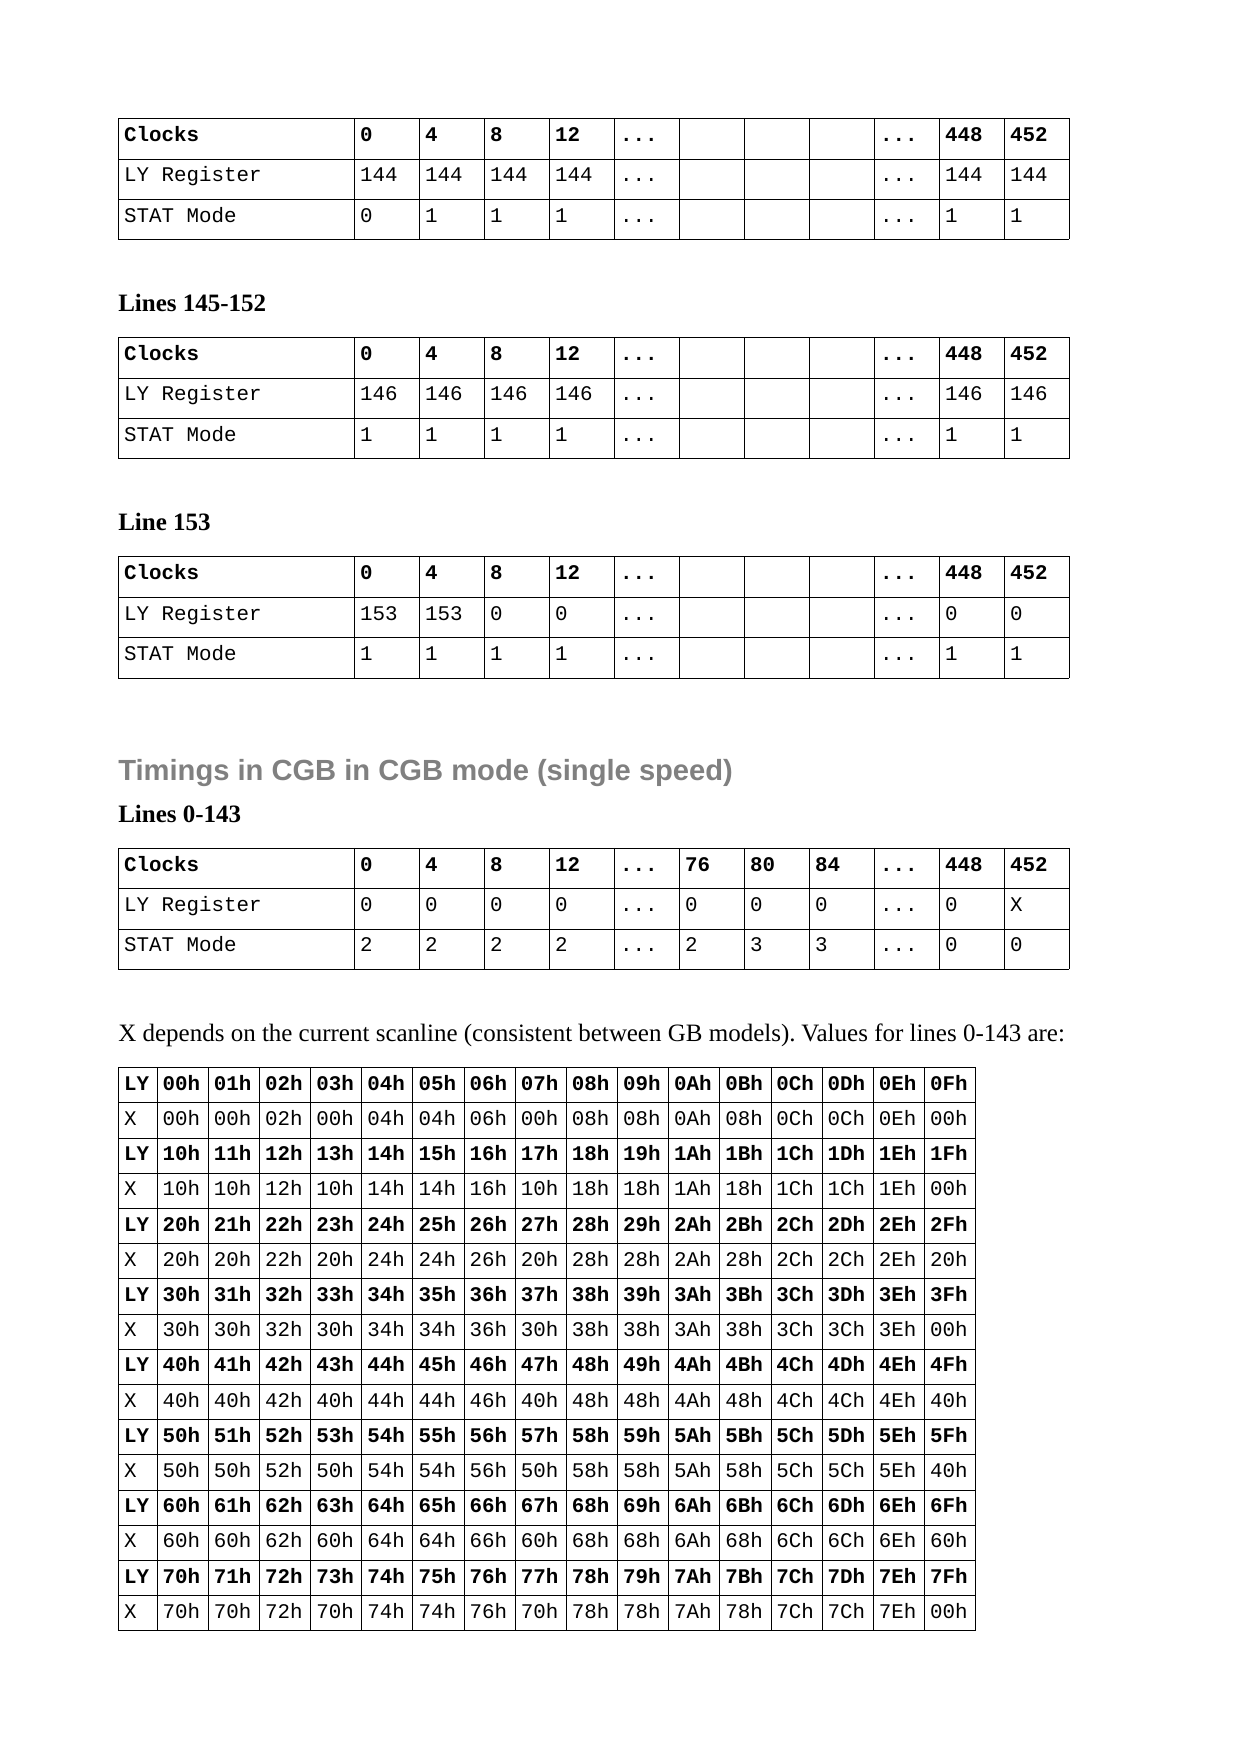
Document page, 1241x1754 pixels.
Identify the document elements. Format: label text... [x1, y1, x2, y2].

table_header 09h [618, 1068, 668, 1102]
table_cell 41h [209, 1350, 259, 1384]
table_cell 3Ch [772, 1315, 822, 1349]
table_cell ... [875, 930, 939, 969]
table_cell LY [119, 1491, 157, 1525]
table_cell 146 [485, 379, 549, 418]
table_cell 5Ch [772, 1455, 822, 1489]
table_cell 0 [485, 598, 549, 637]
table_cell 72h [260, 1561, 310, 1595]
table_cell 40h [516, 1385, 566, 1419]
table_cell 53h [311, 1420, 361, 1454]
table_header 80 [745, 849, 809, 888]
table_cell 74h [362, 1596, 412, 1630]
table_cell 60h [158, 1526, 208, 1560]
table_cell 47h [516, 1350, 566, 1384]
table_header [680, 119, 744, 158]
table_cell X [1005, 889, 1069, 928]
table_cell 39h [618, 1279, 668, 1313]
table_cell 3 [810, 930, 874, 969]
table_cell 35h [413, 1279, 464, 1313]
table_header 0Ah [669, 1068, 719, 1102]
table_cell 63h [311, 1491, 361, 1525]
table_cell 14h [362, 1139, 412, 1173]
table_cell 1 [485, 638, 549, 677]
table_cell 70h [311, 1596, 361, 1630]
table_cell 6Dh [823, 1491, 873, 1525]
table_cell [680, 638, 744, 677]
table_cell 28h [567, 1209, 617, 1243]
table_cell 2 [550, 930, 614, 969]
table_cell ... [615, 930, 679, 969]
table_cell 22h [260, 1209, 310, 1243]
table_cell 1 [550, 638, 614, 677]
table_header 8 [485, 557, 549, 597]
table_cell 62h [260, 1491, 310, 1525]
table_cell [745, 638, 809, 677]
table_header 12 [550, 338, 614, 378]
table_cell 7Ch [772, 1596, 822, 1630]
table_cell ... [615, 419, 679, 458]
table_cell 153 [355, 598, 419, 637]
table_cell 24h [413, 1244, 464, 1278]
table_header 452 [1005, 849, 1069, 888]
table_cell 3Ah [669, 1279, 719, 1313]
table_cell 7Ch [823, 1596, 873, 1630]
table_cell 68h [720, 1526, 771, 1560]
table_cell 0 [1005, 598, 1069, 637]
table_cell 00h [209, 1103, 259, 1137]
table_header 0Bh [720, 1068, 771, 1102]
table_cell 10h [516, 1174, 566, 1208]
table_cell LY [119, 1139, 157, 1173]
table_header [810, 119, 874, 158]
table_cell [680, 379, 744, 418]
table_cell LY Register [119, 598, 354, 637]
table_cell 1Dh [823, 1139, 873, 1173]
table_cell 7Eh [874, 1561, 924, 1595]
table_cell 68h [567, 1526, 617, 1560]
table_header 0 [355, 119, 419, 158]
table_cell 0 [745, 889, 809, 928]
table_cell 2Ah [669, 1244, 719, 1278]
table_header 12 [550, 557, 614, 597]
table_header 04h [362, 1068, 412, 1102]
table_cell [810, 419, 874, 458]
table_cell ... [875, 638, 939, 677]
table_cell 54h [362, 1455, 412, 1489]
table_cell 3Dh [823, 1279, 873, 1313]
table_cell 7Fh [925, 1561, 975, 1595]
table_cell 79h [618, 1561, 668, 1595]
table_cell 70h [158, 1596, 208, 1630]
table_cell 0 [940, 598, 1004, 637]
table_cell 4Ch [772, 1385, 822, 1419]
table_cell 06h [465, 1103, 515, 1137]
table_cell 18h [567, 1139, 617, 1173]
table_cell 5Fh [925, 1420, 975, 1454]
table_cell 00h [311, 1103, 361, 1137]
table_header [680, 557, 744, 597]
table_cell X [119, 1385, 157, 1419]
table_header 0Dh [823, 1068, 873, 1102]
table_header 448 [940, 557, 1004, 597]
table_header [680, 338, 744, 378]
table_cell 28h [618, 1244, 668, 1278]
table_cell 20h [311, 1244, 361, 1278]
table_cell 34h [413, 1315, 464, 1349]
table_cell 1 [420, 638, 484, 677]
table_cell 60h [209, 1526, 259, 1560]
table_cell 1Ah [669, 1139, 719, 1173]
table_header 4 [420, 119, 484, 158]
table_cell 13h [311, 1139, 361, 1173]
table_cell 3Fh [925, 1279, 975, 1313]
table_cell 1 [1005, 419, 1069, 458]
table_cell [680, 200, 744, 239]
table_cell 48h [720, 1385, 771, 1419]
table_cell 1Ah [669, 1174, 719, 1208]
table_header ... [875, 557, 939, 597]
table_cell 0 [485, 889, 549, 928]
table_cell 24h [362, 1244, 412, 1278]
table_header ... [875, 338, 939, 378]
table_cell 144 [550, 160, 614, 199]
table_cell 16h [465, 1139, 515, 1173]
table_header [745, 119, 809, 158]
table_cell 00h [925, 1315, 975, 1349]
table_header 05h [413, 1068, 464, 1102]
table_cell 20h [158, 1209, 208, 1243]
table_cell 78h [567, 1561, 617, 1595]
table_cell 1 [485, 200, 549, 239]
table_cell 2Ch [772, 1244, 822, 1278]
table_header 4 [420, 849, 484, 888]
table_cell 60h [158, 1491, 208, 1525]
table_cell 2 [485, 930, 549, 969]
table_cell STAT Mode [119, 419, 354, 458]
table_cell LY [119, 1209, 157, 1243]
table_cell 1 [940, 200, 1004, 239]
table_cell 44h [362, 1385, 412, 1419]
table_cell 56h [465, 1455, 515, 1489]
table_cell 30h [158, 1315, 208, 1349]
table_cell LY Register [119, 160, 354, 199]
table_cell 1 [940, 419, 1004, 458]
table_cell 46h [465, 1385, 515, 1419]
table_cell 7Bh [720, 1561, 771, 1595]
table_cell 2Fh [925, 1209, 975, 1243]
table_cell 144 [1005, 160, 1069, 199]
table_cell 58h [618, 1455, 668, 1489]
table_cell 6Eh [874, 1491, 924, 1525]
table_cell 60h [311, 1526, 361, 1560]
table_cell ... [875, 160, 939, 199]
table_cell 146 [420, 379, 484, 418]
table_cell ... [875, 200, 939, 239]
table_cell 2Eh [874, 1209, 924, 1243]
table_cell 58h [567, 1455, 617, 1489]
table_cell 0 [940, 889, 1004, 928]
table_header 12 [550, 119, 614, 158]
table_cell 66h [465, 1526, 515, 1560]
table_header ... [615, 557, 679, 597]
table_header 452 [1005, 119, 1069, 158]
table_cell [810, 200, 874, 239]
table_cell 40h [209, 1385, 259, 1419]
table_header Clocks [119, 849, 354, 888]
table_cell 38h [567, 1279, 617, 1313]
table_cell 144 [485, 160, 549, 199]
table_cell 7Ch [772, 1561, 822, 1595]
table_cell 50h [158, 1420, 208, 1454]
table_cell 40h [925, 1385, 975, 1419]
table_cell 7Ah [669, 1596, 719, 1630]
table_cell 10h [158, 1174, 208, 1208]
table_cell 00h [925, 1596, 975, 1630]
table_cell 0 [810, 889, 874, 928]
table_cell 4Dh [823, 1350, 873, 1384]
table_header [810, 338, 874, 378]
table_cell 04h [362, 1103, 412, 1137]
table_cell 34h [362, 1315, 412, 1349]
text Line 153 [118, 507, 1122, 536]
table_cell 2 [420, 930, 484, 969]
table_header Clocks [119, 338, 354, 378]
table_header 8 [485, 119, 549, 158]
table_cell 22h [260, 1244, 310, 1278]
table_cell 7Eh [874, 1596, 924, 1630]
table_cell 5Ah [669, 1455, 719, 1489]
table_header 01h [209, 1068, 259, 1102]
table_cell 62h [260, 1526, 310, 1560]
table_cell 38h [720, 1315, 771, 1349]
table_cell 144 [420, 160, 484, 199]
table_cell 42h [260, 1385, 310, 1419]
table_cell [810, 638, 874, 677]
table_cell 37h [516, 1279, 566, 1313]
table_header 0Ch [772, 1068, 822, 1102]
table_cell 48h [567, 1350, 617, 1384]
table_cell 146 [355, 379, 419, 418]
table_cell 3Ch [823, 1315, 873, 1349]
table_cell 5Ch [772, 1420, 822, 1454]
table_cell [745, 379, 809, 418]
table_cell 40h [158, 1385, 208, 1419]
table_cell ... [615, 889, 679, 928]
table_header ... [615, 849, 679, 888]
table_cell 50h [158, 1455, 208, 1489]
table_cell 49h [618, 1350, 668, 1384]
table_cell 64h [362, 1526, 412, 1560]
table_cell ... [615, 379, 679, 418]
table_cell 66h [465, 1491, 515, 1525]
subtitle Timings in CGB in CGB mode (single speed) [118, 753, 1122, 786]
table_header 12 [550, 849, 614, 888]
table_cell 6Ch [823, 1526, 873, 1560]
table_cell 4Fh [925, 1350, 975, 1384]
table_cell LY Register [119, 379, 354, 418]
table_cell 1 [485, 419, 549, 458]
table_header LY [119, 1068, 157, 1102]
table_cell 7Ah [669, 1561, 719, 1595]
table_cell 1Fh [925, 1139, 975, 1173]
table_cell 1Bh [720, 1139, 771, 1173]
table_cell 52h [260, 1455, 310, 1489]
table_cell 29h [618, 1209, 668, 1243]
table_header ... [615, 338, 679, 378]
table_header ... [875, 119, 939, 158]
table_cell 3Eh [874, 1279, 924, 1313]
table_cell 14h [413, 1174, 464, 1208]
table_cell LY [119, 1420, 157, 1454]
table_cell 4Eh [874, 1385, 924, 1419]
table_cell 10h [158, 1139, 208, 1173]
table_cell 30h [209, 1315, 259, 1349]
table_cell 71h [209, 1561, 259, 1595]
table_cell 2 [680, 930, 744, 969]
table_cell 70h [209, 1596, 259, 1630]
table_cell 33h [311, 1279, 361, 1313]
table_cell 52h [260, 1420, 310, 1454]
table_cell 50h [516, 1455, 566, 1489]
table_cell 5Dh [823, 1420, 873, 1454]
table_cell 20h [516, 1244, 566, 1278]
table_cell 00h [925, 1174, 975, 1208]
table_cell X [119, 1103, 157, 1137]
table_cell 08h [567, 1103, 617, 1137]
table_cell 72h [260, 1596, 310, 1630]
table_cell 0 [420, 889, 484, 928]
table_cell 18h [567, 1174, 617, 1208]
table_cell 1 [550, 200, 614, 239]
table_cell 2Ch [772, 1209, 822, 1243]
table_header 0Fh [925, 1068, 975, 1102]
table_cell 2Bh [720, 1209, 771, 1243]
table_cell 2 [355, 930, 419, 969]
table_cell [810, 379, 874, 418]
table_cell 4Eh [874, 1350, 924, 1384]
table_cell X [119, 1455, 157, 1489]
table_cell 146 [550, 379, 614, 418]
table_cell STAT Mode [119, 200, 354, 239]
table_cell 74h [362, 1561, 412, 1595]
table_cell 0 [1005, 930, 1069, 969]
table_cell 54h [413, 1455, 464, 1489]
table_header 8 [485, 849, 549, 888]
table_header 03h [311, 1068, 361, 1102]
table_cell 5Eh [874, 1420, 924, 1454]
table_cell 64h [362, 1491, 412, 1525]
table_cell 6Ah [669, 1526, 719, 1560]
table_cell 0 [940, 930, 1004, 969]
table_header Clocks [119, 557, 354, 597]
table_cell ... [875, 379, 939, 418]
table_cell 02h [260, 1103, 310, 1137]
table_header ... [875, 849, 939, 888]
table_cell 19h [618, 1139, 668, 1173]
table_cell [745, 200, 809, 239]
table_cell 08h [618, 1103, 668, 1137]
table_cell 14h [362, 1174, 412, 1208]
table_cell LY [119, 1350, 157, 1384]
table_cell STAT Mode [119, 930, 354, 969]
table_cell 31h [209, 1279, 259, 1313]
table_cell 144 [940, 160, 1004, 199]
table_cell 48h [618, 1385, 668, 1419]
table_header 4 [420, 557, 484, 597]
table_cell [810, 160, 874, 199]
table_cell 0Ch [823, 1103, 873, 1137]
table_cell 7Dh [823, 1561, 873, 1595]
table_cell LY Register [119, 889, 354, 928]
table_cell 4Bh [720, 1350, 771, 1384]
table_cell 3Eh [874, 1315, 924, 1349]
table_cell 6Fh [925, 1491, 975, 1525]
table_cell 1 [940, 638, 1004, 677]
table_cell ... [875, 419, 939, 458]
table_header 448 [940, 849, 1004, 888]
table_cell 77h [516, 1561, 566, 1595]
table_cell LY [119, 1561, 157, 1595]
table_cell 23h [311, 1209, 361, 1243]
table_cell 27h [516, 1209, 566, 1243]
table_cell [810, 598, 874, 637]
table_cell 48h [567, 1385, 617, 1419]
table_header 8 [485, 338, 549, 378]
table_header 76 [680, 849, 744, 888]
table_cell 69h [618, 1491, 668, 1525]
table_cell 30h [516, 1315, 566, 1349]
table_cell 60h [925, 1526, 975, 1560]
table_cell 0 [355, 200, 419, 239]
table_cell 28h [567, 1244, 617, 1278]
table_cell [680, 419, 744, 458]
table_header [745, 338, 809, 378]
table_cell 32h [260, 1315, 310, 1349]
table_cell 4Ch [823, 1385, 873, 1419]
table_cell 6Bh [720, 1491, 771, 1525]
table_cell 67h [516, 1491, 566, 1525]
table_cell 0Ch [772, 1103, 822, 1137]
table_cell 64h [413, 1526, 464, 1560]
table_cell 2Dh [823, 1209, 873, 1243]
table_cell 46h [465, 1350, 515, 1384]
table_cell ... [615, 200, 679, 239]
table_cell 30h [311, 1315, 361, 1349]
table_cell 75h [413, 1561, 464, 1595]
table_cell 76h [465, 1596, 515, 1630]
table_cell 74h [413, 1596, 464, 1630]
table_cell 44h [362, 1350, 412, 1384]
table_header 448 [940, 119, 1004, 158]
table_cell [680, 598, 744, 637]
table_cell 12h [260, 1174, 310, 1208]
table_cell 20h [158, 1244, 208, 1278]
table_cell 10h [311, 1174, 361, 1208]
table_cell 12h [260, 1139, 310, 1173]
table_cell 1 [1005, 200, 1069, 239]
table_header 0 [355, 338, 419, 378]
table_cell 15h [413, 1139, 464, 1173]
table_cell 00h [925, 1103, 975, 1137]
table_cell 2Eh [874, 1244, 924, 1278]
table_cell 11h [209, 1139, 259, 1173]
table_cell 0 [550, 889, 614, 928]
table_header 02h [260, 1068, 310, 1102]
table_cell 1 [550, 419, 614, 458]
table_cell 45h [413, 1350, 464, 1384]
table_cell 144 [355, 160, 419, 199]
table_cell 21h [209, 1209, 259, 1243]
table_cell 36h [465, 1279, 515, 1313]
table_cell 4Ch [772, 1350, 822, 1384]
table_cell [745, 160, 809, 199]
table_cell [680, 160, 744, 199]
table_cell 20h [209, 1244, 259, 1278]
table_header [745, 557, 809, 597]
table_cell 146 [1005, 379, 1069, 418]
table_cell 5Bh [720, 1420, 771, 1454]
table_cell 6Ah [669, 1491, 719, 1525]
table_cell 1 [1005, 638, 1069, 677]
table_cell 4Ah [669, 1385, 719, 1419]
table_cell 18h [720, 1174, 771, 1208]
table_header 07h [516, 1068, 566, 1102]
table_cell 1 [355, 419, 419, 458]
table_cell 6Ch [772, 1491, 822, 1525]
table_cell [745, 419, 809, 458]
table_cell 00h [158, 1103, 208, 1137]
table_cell 68h [567, 1491, 617, 1525]
table_cell 1Ch [772, 1139, 822, 1173]
table_cell 0 [550, 598, 614, 637]
table_cell 40h [158, 1350, 208, 1384]
table_cell 70h [516, 1596, 566, 1630]
table_cell 5Ah [669, 1420, 719, 1454]
table_cell 58h [567, 1420, 617, 1454]
table_cell 153 [420, 598, 484, 637]
table_cell X [119, 1596, 157, 1630]
table_cell 26h [465, 1244, 515, 1278]
table_header Clocks [119, 119, 354, 158]
table_cell 55h [413, 1420, 464, 1454]
table_header 00h [158, 1068, 208, 1102]
text Lines 0-143 [118, 799, 1122, 827]
table_cell 43h [311, 1350, 361, 1384]
table_cell 68h [618, 1526, 668, 1560]
table_cell 54h [362, 1420, 412, 1454]
text Lines 145-152 [118, 288, 1122, 317]
table_cell 51h [209, 1420, 259, 1454]
table_cell X [119, 1526, 157, 1560]
table_cell 3Bh [720, 1279, 771, 1313]
table_header 0 [355, 849, 419, 888]
table_cell 30h [158, 1279, 208, 1313]
table_cell 36h [465, 1315, 515, 1349]
table_cell 10h [209, 1174, 259, 1208]
table_cell 76h [465, 1561, 515, 1595]
table_cell ... [615, 598, 679, 637]
table_cell 61h [209, 1491, 259, 1525]
table_cell 16h [465, 1174, 515, 1208]
table_cell 57h [516, 1420, 566, 1454]
table_cell X [119, 1244, 157, 1278]
table_cell 00h [516, 1103, 566, 1137]
table_header 4 [420, 338, 484, 378]
table_cell 5Ch [823, 1455, 873, 1489]
table_cell 17h [516, 1139, 566, 1173]
table_cell X [119, 1174, 157, 1208]
table_cell 42h [260, 1350, 310, 1384]
table_header 0Eh [874, 1068, 924, 1102]
table_header 84 [810, 849, 874, 888]
table_cell 59h [618, 1420, 668, 1454]
table_header 08h [567, 1068, 617, 1102]
table_cell 146 [940, 379, 1004, 418]
table_cell 40h [925, 1455, 975, 1489]
table_cell 2Ch [823, 1244, 873, 1278]
table_cell 56h [465, 1420, 515, 1454]
table_cell 3Ah [669, 1315, 719, 1349]
table_cell 44h [413, 1385, 464, 1419]
table_cell 78h [618, 1596, 668, 1630]
table_header 448 [940, 338, 1004, 378]
table_cell ... [875, 598, 939, 637]
table_cell 38h [567, 1315, 617, 1349]
table_cell 0 [680, 889, 744, 928]
table_cell 60h [516, 1526, 566, 1560]
table_cell 24h [362, 1209, 412, 1243]
table_header ... [615, 119, 679, 158]
table_cell 32h [260, 1279, 310, 1313]
table_cell 28h [720, 1244, 771, 1278]
table_cell X [119, 1315, 157, 1349]
table_cell 1Ch [823, 1174, 873, 1208]
table_cell 78h [720, 1596, 771, 1630]
table_cell 38h [618, 1315, 668, 1349]
table_cell 34h [362, 1279, 412, 1313]
table_cell 26h [465, 1209, 515, 1243]
table_cell [745, 598, 809, 637]
table_cell 1Ch [772, 1174, 822, 1208]
table_cell 6Eh [874, 1526, 924, 1560]
table_cell 1Eh [874, 1174, 924, 1208]
table_cell 4Ah [669, 1350, 719, 1384]
table_header 452 [1005, 338, 1069, 378]
table_cell 18h [618, 1174, 668, 1208]
table_cell 5Eh [874, 1455, 924, 1489]
table_cell 58h [720, 1455, 771, 1489]
table_cell 08h [720, 1103, 771, 1137]
table_cell 1 [420, 419, 484, 458]
table_cell 70h [158, 1561, 208, 1595]
table_cell 50h [209, 1455, 259, 1489]
table_cell 1 [420, 200, 484, 239]
table_cell 04h [413, 1103, 464, 1137]
table_cell 1 [355, 638, 419, 677]
table_cell 3Ch [772, 1279, 822, 1313]
table_cell 2Ah [669, 1209, 719, 1243]
table_cell 0 [355, 889, 419, 928]
table_cell 73h [311, 1561, 361, 1595]
table_cell 50h [311, 1455, 361, 1489]
table_cell 25h [413, 1209, 464, 1243]
table_cell STAT Mode [119, 638, 354, 677]
table_cell 1Eh [874, 1139, 924, 1173]
table_cell 6Ch [772, 1526, 822, 1560]
table_cell ... [875, 889, 939, 928]
table_header 0 [355, 557, 419, 597]
table_cell 20h [925, 1244, 975, 1278]
table_cell ... [615, 638, 679, 677]
table_header 06h [465, 1068, 515, 1102]
table_cell 3 [745, 930, 809, 969]
table_cell 40h [311, 1385, 361, 1419]
table_cell ... [615, 160, 679, 199]
table_cell 0Ah [669, 1103, 719, 1137]
table_cell 0Eh [874, 1103, 924, 1137]
table_header [810, 557, 874, 597]
text X depends on the current scanline (consistent between GB models). Values for lines 0-143 are: [118, 1018, 1122, 1047]
table_cell LY [119, 1279, 157, 1313]
table_cell 78h [567, 1596, 617, 1630]
table_header 452 [1005, 557, 1069, 597]
table_cell 65h [413, 1491, 464, 1525]
